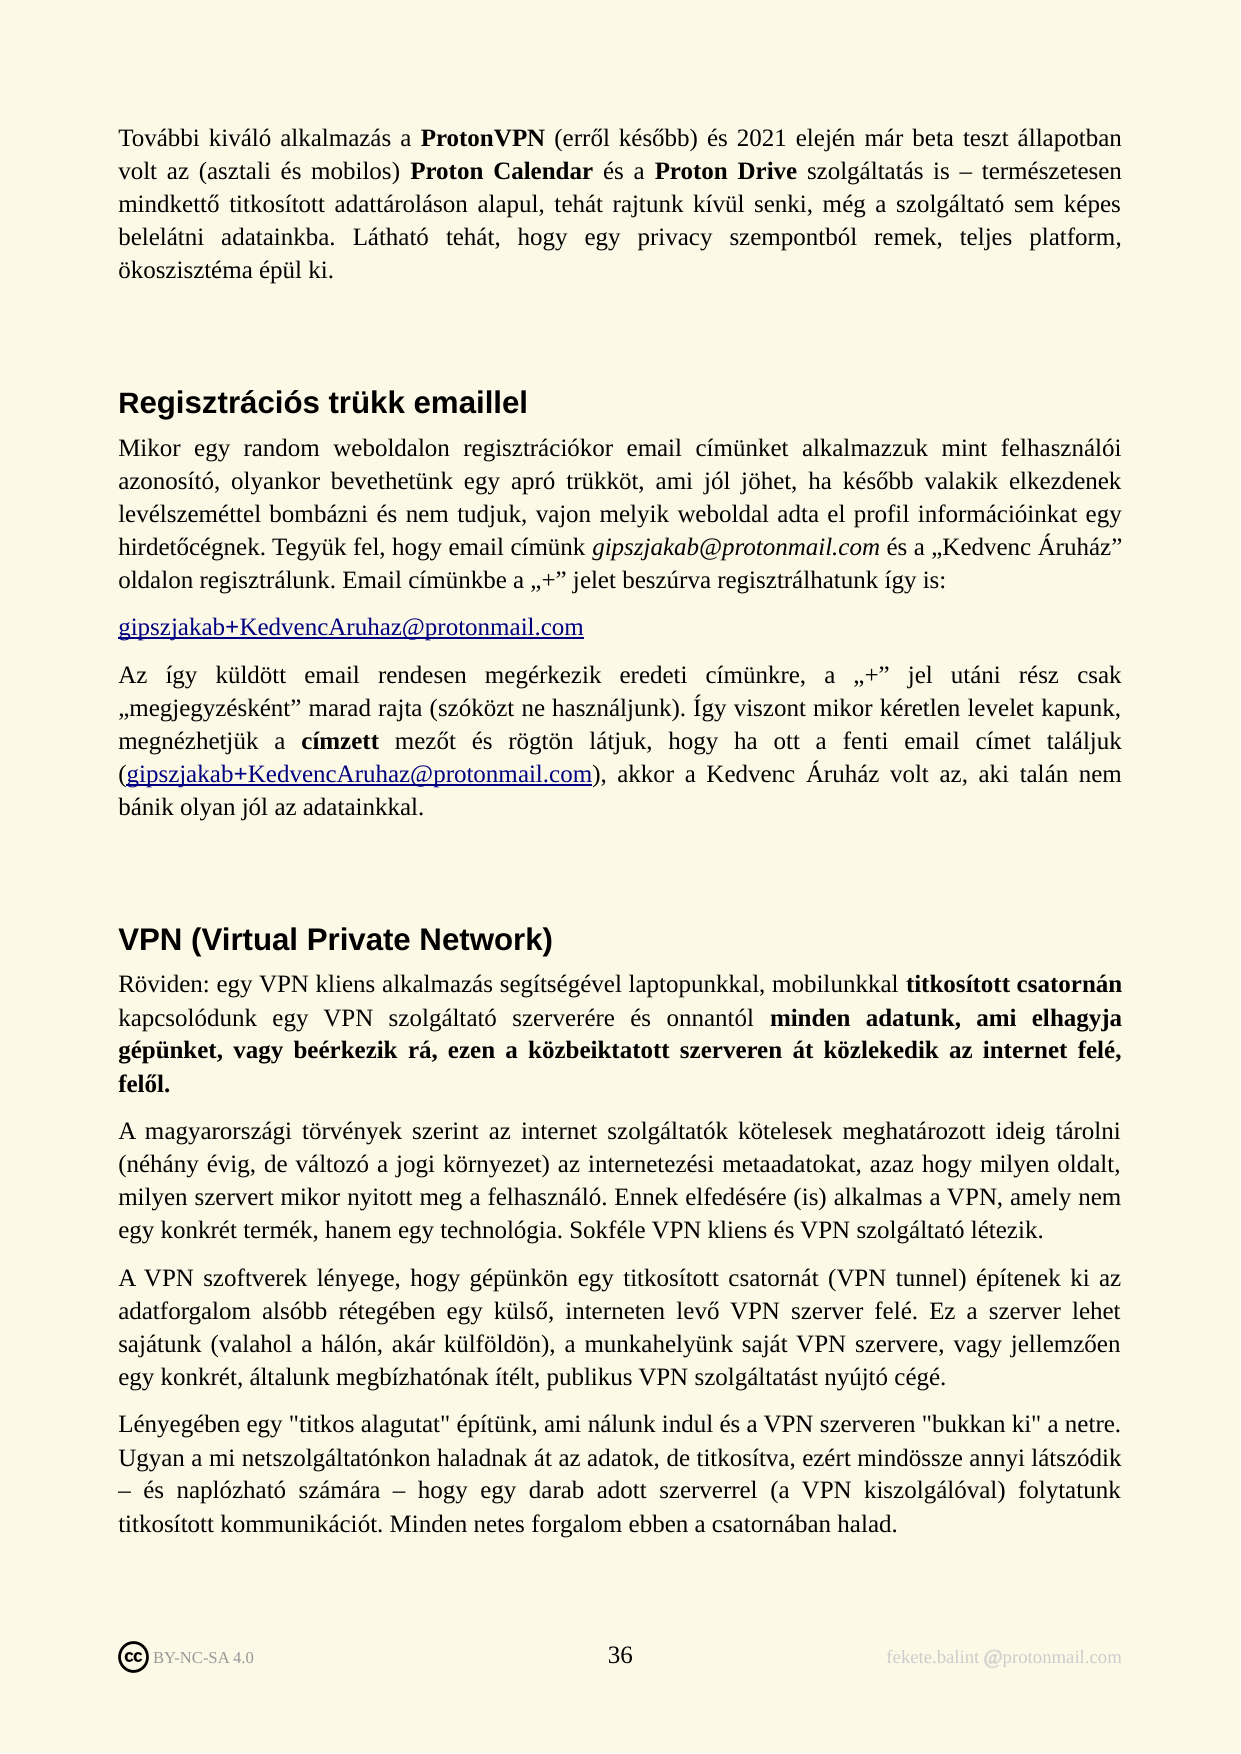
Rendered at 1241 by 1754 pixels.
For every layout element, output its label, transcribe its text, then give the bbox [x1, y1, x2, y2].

subtitle VPN (Virtual Private Network) [118, 921, 1122, 957]
text További kiváló alkalmazás a ProtonVPN (erről később) és 2021 elején már beta teszt állapotban volt az (asztali és mobilos) Proton Calendar és a Proton Drive szolgáltatás is – természetesen mindkettő titkosított adattároláson alapul, tehát rajtunk kívül senki, még a szolgáltató sem képes belelátni adatainkba. Látható tehát, hogy egy privacy szempontból remek, teljes platform, ökoszisztéma épül ki. [118, 123, 1122, 284]
picture [118, 1641, 149, 1673]
text Röviden: egy VPN kliens alkalmazás segítségével laptopunkkal, mobilunkkal titkosított csatornán kapcsolódunk egy VPN szolgáltató szerverére és onnantól minden adatunk, ami elhagyja gépünket, vagy beérkezik rá, ezen a közbeiktatott szerveren át közlekedik az internet felé, felől. [118, 969, 1122, 1097]
text Lényegében egy "titkos alagutat" építünk, ami nálunk indul és a VPN szerveren "bukkan ki" a netre. Ugyan a mi netszolgáltatónkon haladnak át az adatok, de titkosítva, ezért mindössze annyi látszódik – és naplózható számára – hogy egy darab adott szerverrel (a VPN kiszolgálóval) folytatunk titkosított kommunikációt. Minden netes forgalom ebben a csatornában halad. [118, 1409, 1122, 1537]
text Az így küldött email rendesen megérkezik eredeti címünkre, a „+” jel utáni rész csak „megjegyzésként” marad rajta (szóközt ne használjunk). Így viszont mikor kéretlen levelet kapunk, megnézhetjük a címzett mezőt és rögtön látjuk, hogy ha ott a fenti email címet találjuk (gipszjakab+KedvencAruhaz@protonmail.com), akkor a Kedvenc Áruház volt az, aki talán nem bánik olyan jól az adatainkkal. [118, 660, 1122, 821]
picture [982, 1648, 1003, 1669]
subtitle Regisztrációs trükk emaillel [118, 384, 1122, 420]
text Mikor egy random weboldalon regisztrációkor email címünket alkalmazzuk mint felhasználói azonosító, olyankor bevethetünk egy apró trükköt, ami jól jöhet, ha később valakik elkezdenek levélszeméttel bombázni és nem tudjuk, vajon melyik weboldal adta el profil információinkat egy hirdetőcégnek. Tegyük fel, hogy email címünk gipszjakab@protonmail.com és a „Kedvenc Áruház” oldalon regisztrálunk. Email címünkbe a „+” jelet beszúrva regisztrálhatunk így is: [118, 433, 1122, 593]
text A magyarországi törvények szerint az internet szolgáltatók kötelesek meghatározott ideig tárolni (néhány évig, de változó a jogi környezet) az internetezési metaadatokat, azaz hogy milyen oldalt, milyen szervert mikor nyitott meg a felhasználó. Ennek elfedésére (is) alkalmas a VPN, amely nem egy konkrét termék, hanem egy technológia. Sokféle VPN kliens és VPN szolgáltató létezik. [118, 1116, 1122, 1244]
text A VPN szoftverek lényege, hogy gépünkön egy titkosított csatornát (VPN tunnel) építenek ki az adatforgalom alsóbb rétegében egy külső, interneten levő VPN szerver felé. Ez a szerver lehet sajátunk (valahol a hálón, akár külföldön), a munkahelyünk saját VPN szervere, vagy jellemzően egy konkrét, általunk megbízhatónak ítélt, publikus VPN szolgáltatást nyújtó cégé. [118, 1263, 1122, 1391]
text gipszjakab+KedvencAruhaz@protonmail.com [118, 612, 1122, 641]
